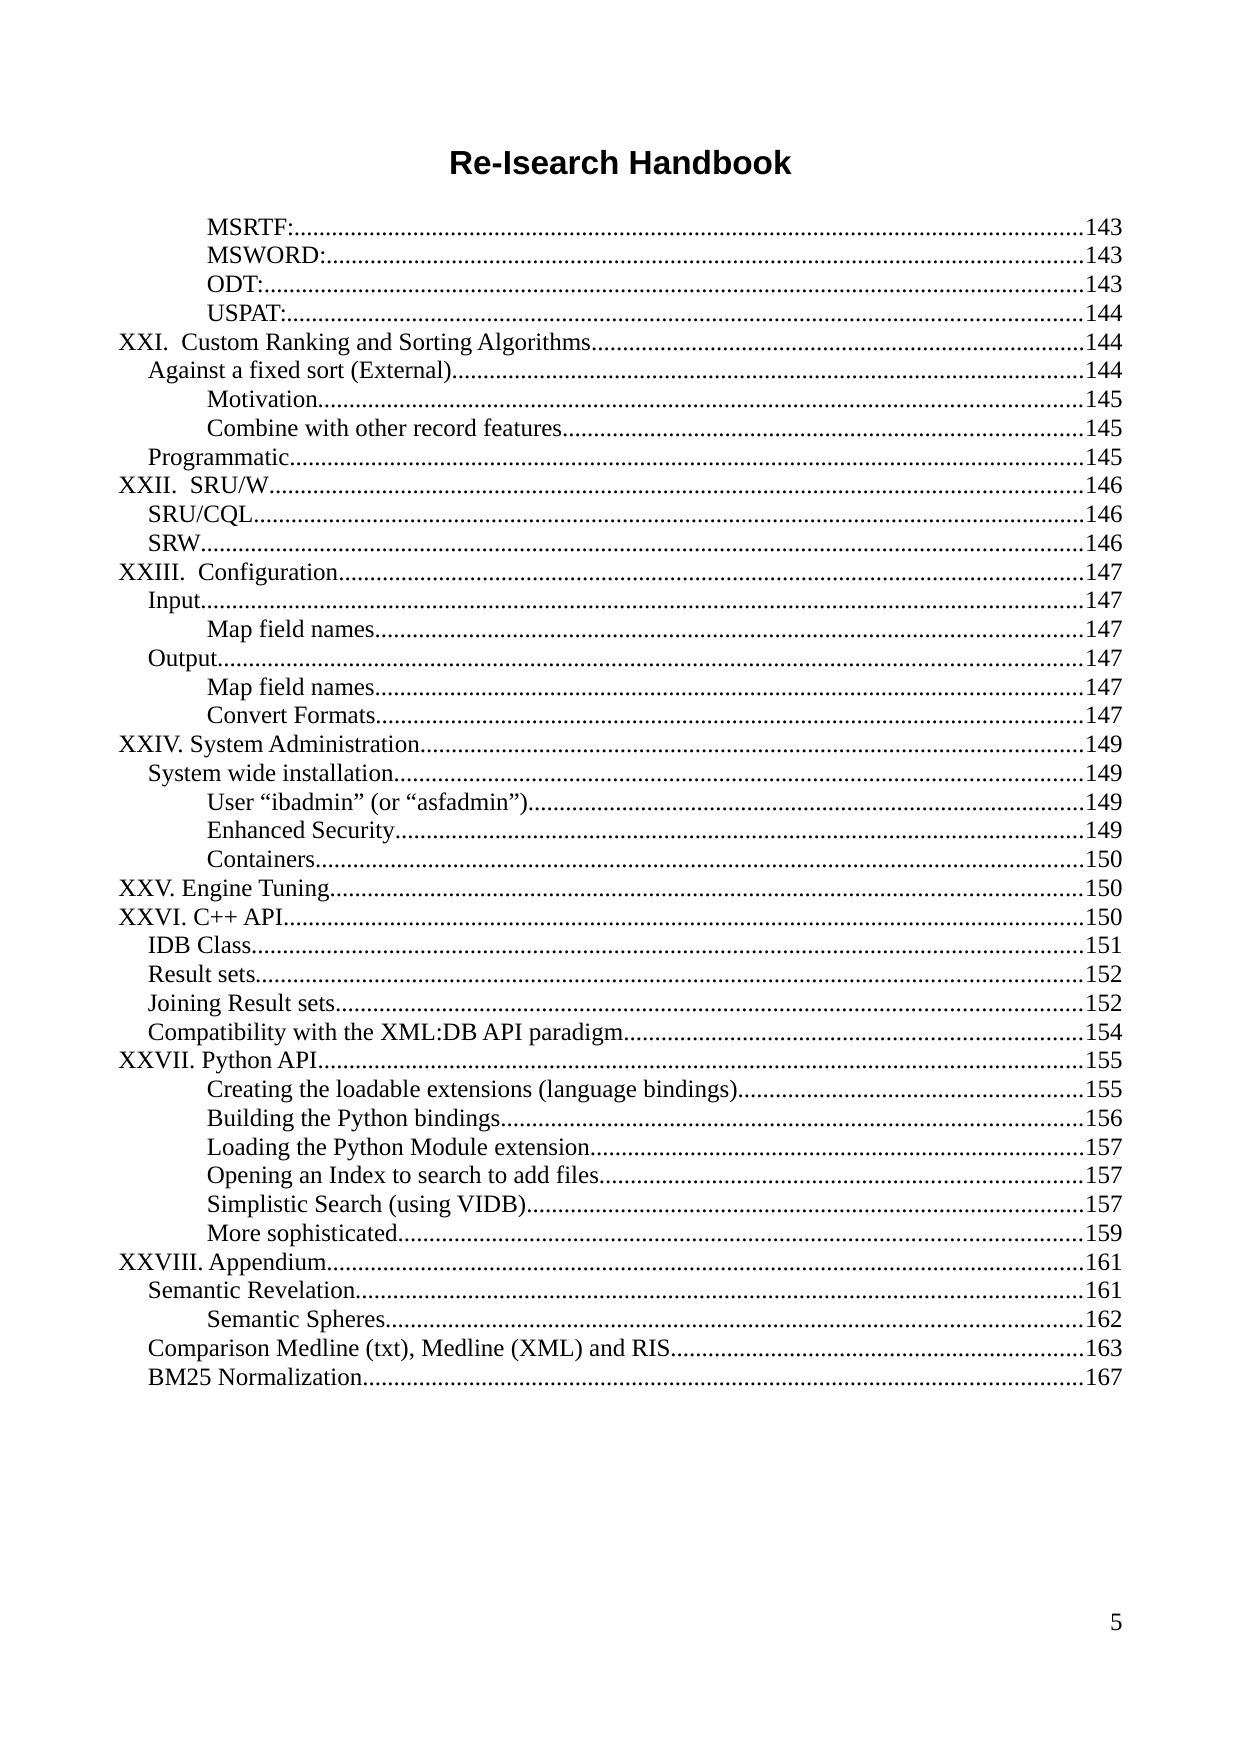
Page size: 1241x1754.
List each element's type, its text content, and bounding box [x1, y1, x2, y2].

text Compatibility with the XML:DB API paradigm 154 [148, 1017, 1122, 1045]
text XXVII. Python API 155 [118, 1045, 1122, 1074]
text Map field names 147 [207, 672, 1122, 700]
text Output 147 [148, 643, 1122, 672]
text Creating the loadable extensions (language bindings) 155 [207, 1074, 1122, 1103]
text Building the Python bindings 156 [207, 1103, 1122, 1132]
text Programmatic 145 [148, 442, 1122, 470]
text Motivation 145 [207, 384, 1122, 413]
text IDB Class 151 [148, 930, 1122, 959]
text XXIV. System Administration 149 [118, 729, 1122, 758]
text BM25 Normalization 167 [148, 1362, 1122, 1390]
text XXV. Engine Tuning 150 [118, 873, 1122, 902]
text System wide installation 149 [148, 758, 1122, 787]
text Convert Formats 147 [207, 700, 1122, 729]
text Simplistic Search (using VIDB) 157 [207, 1189, 1122, 1218]
text ODT: 143 [207, 269, 1122, 298]
text Semantic Spheres 162 [207, 1304, 1122, 1333]
text SRU/CQL 146 [148, 499, 1122, 528]
text SRW 146 [148, 528, 1122, 557]
text Input 147 [148, 585, 1122, 614]
text USPAT: 144 [207, 298, 1122, 327]
text Enhanced Security 149 [207, 815, 1122, 844]
text Result sets 152 [148, 959, 1122, 988]
text Loading the Python Module extension 157 [207, 1132, 1122, 1160]
text XXII. SRU/W 146 [118, 470, 1122, 499]
text Against a fixed sort (External) 144 [148, 355, 1122, 384]
text More sophisticated 159 [207, 1218, 1122, 1247]
text User “ibadmin” (or “asfadmin”) 149 [207, 787, 1122, 815]
text MSRTF: 143 [207, 212, 1122, 240]
text XXVIII. Appendium 161 [118, 1247, 1122, 1275]
text XXI. Custom Ranking and Sorting Algorithms 144 [118, 327, 1122, 355]
text Map field names 147 [207, 614, 1122, 643]
text Combine with other record features 145 [207, 413, 1122, 442]
text Joining Result sets 152 [148, 988, 1122, 1017]
text MSWORD: 143 [207, 240, 1122, 269]
text Opening an Index to search to add files 157 [207, 1160, 1122, 1189]
text XXIII. Configuration 147 [118, 557, 1122, 585]
text XXVI. C++ API 150 [118, 902, 1122, 930]
text Semantic Revelation 161 [148, 1275, 1122, 1304]
text Comparison Medline (txt), Medline (XML) and RIS 163 [148, 1333, 1122, 1362]
text Containers 150 [207, 844, 1122, 873]
